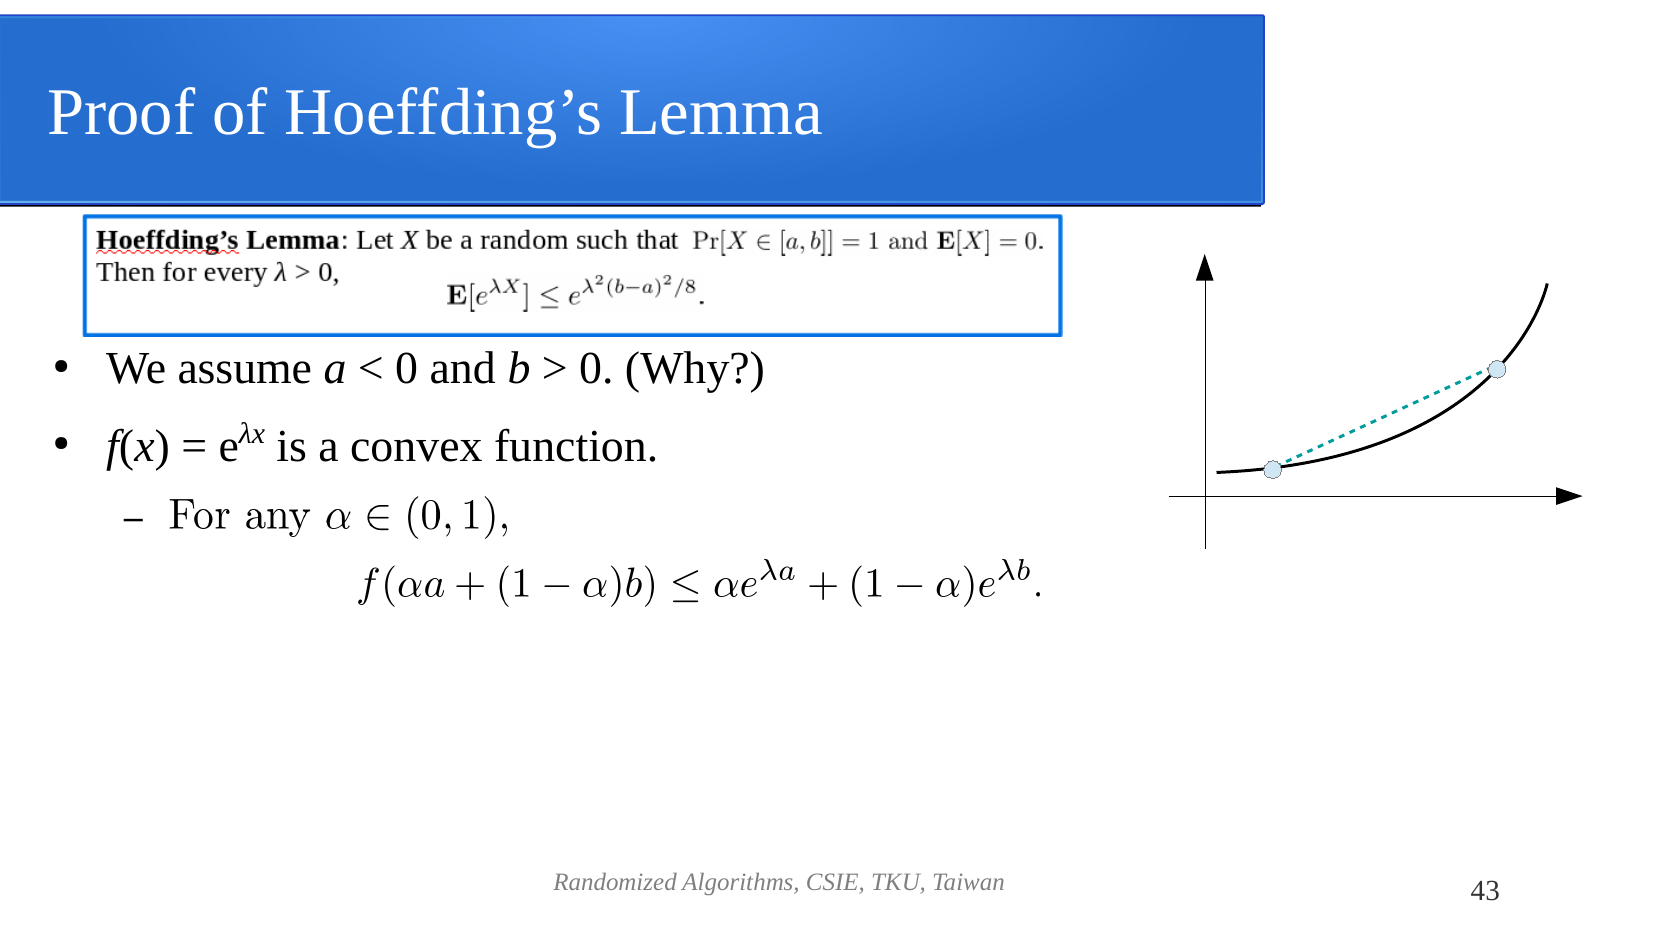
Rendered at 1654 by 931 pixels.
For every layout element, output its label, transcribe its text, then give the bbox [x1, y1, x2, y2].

picture [358, 559, 1040, 607]
list We assume a < 0 and b > 0. (Why?) f(x) = eλx is a convex function. [35, 342, 1524, 764]
text_box [1263, 460, 1282, 479]
title Proof of Hoeffding’s Lemma [47, 35, 1199, 189]
list We assume a < 0 and b > 0. (Why?) f(x) = eλx is a convex function. [1206, 342, 1524, 496]
text_box [1488, 360, 1506, 379]
picture [169, 496, 507, 539]
picture [82, 212, 1063, 337]
